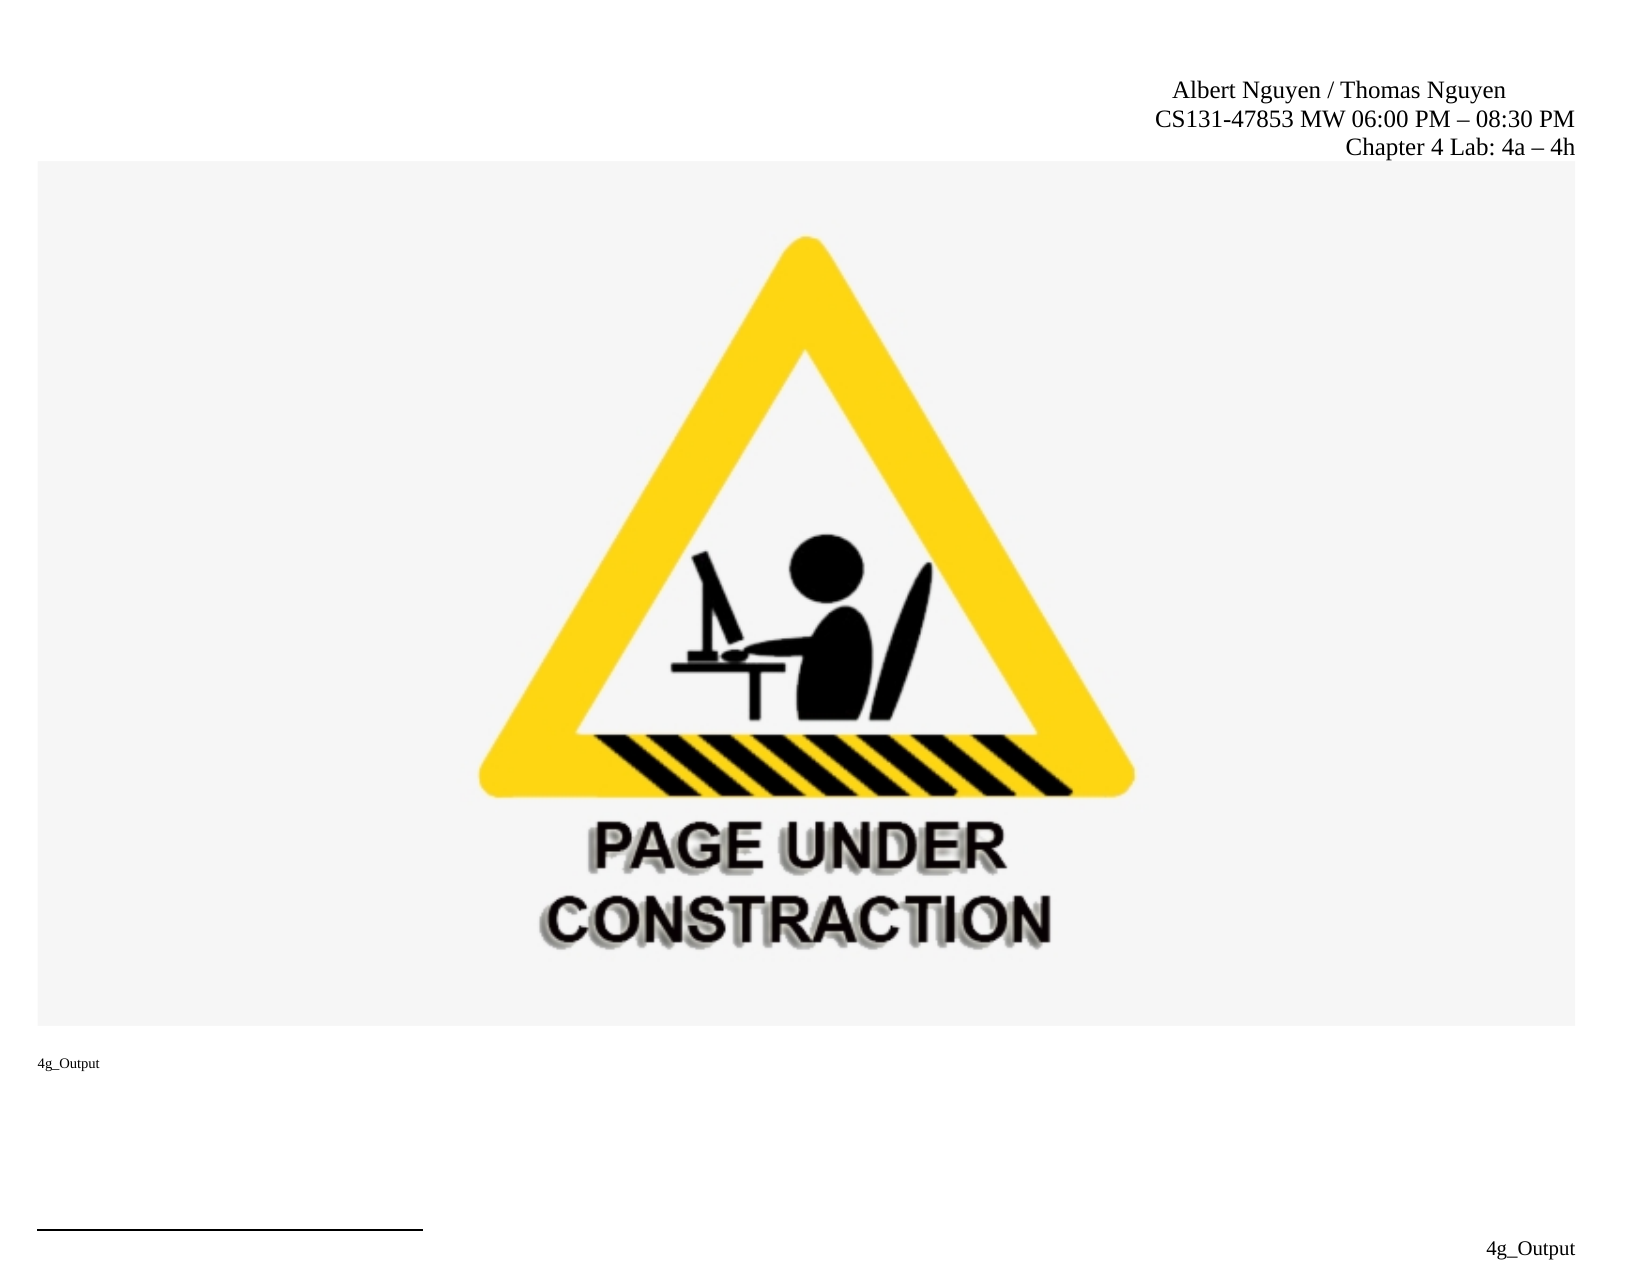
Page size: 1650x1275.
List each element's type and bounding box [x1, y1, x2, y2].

picture [37, 161, 1575, 1026]
